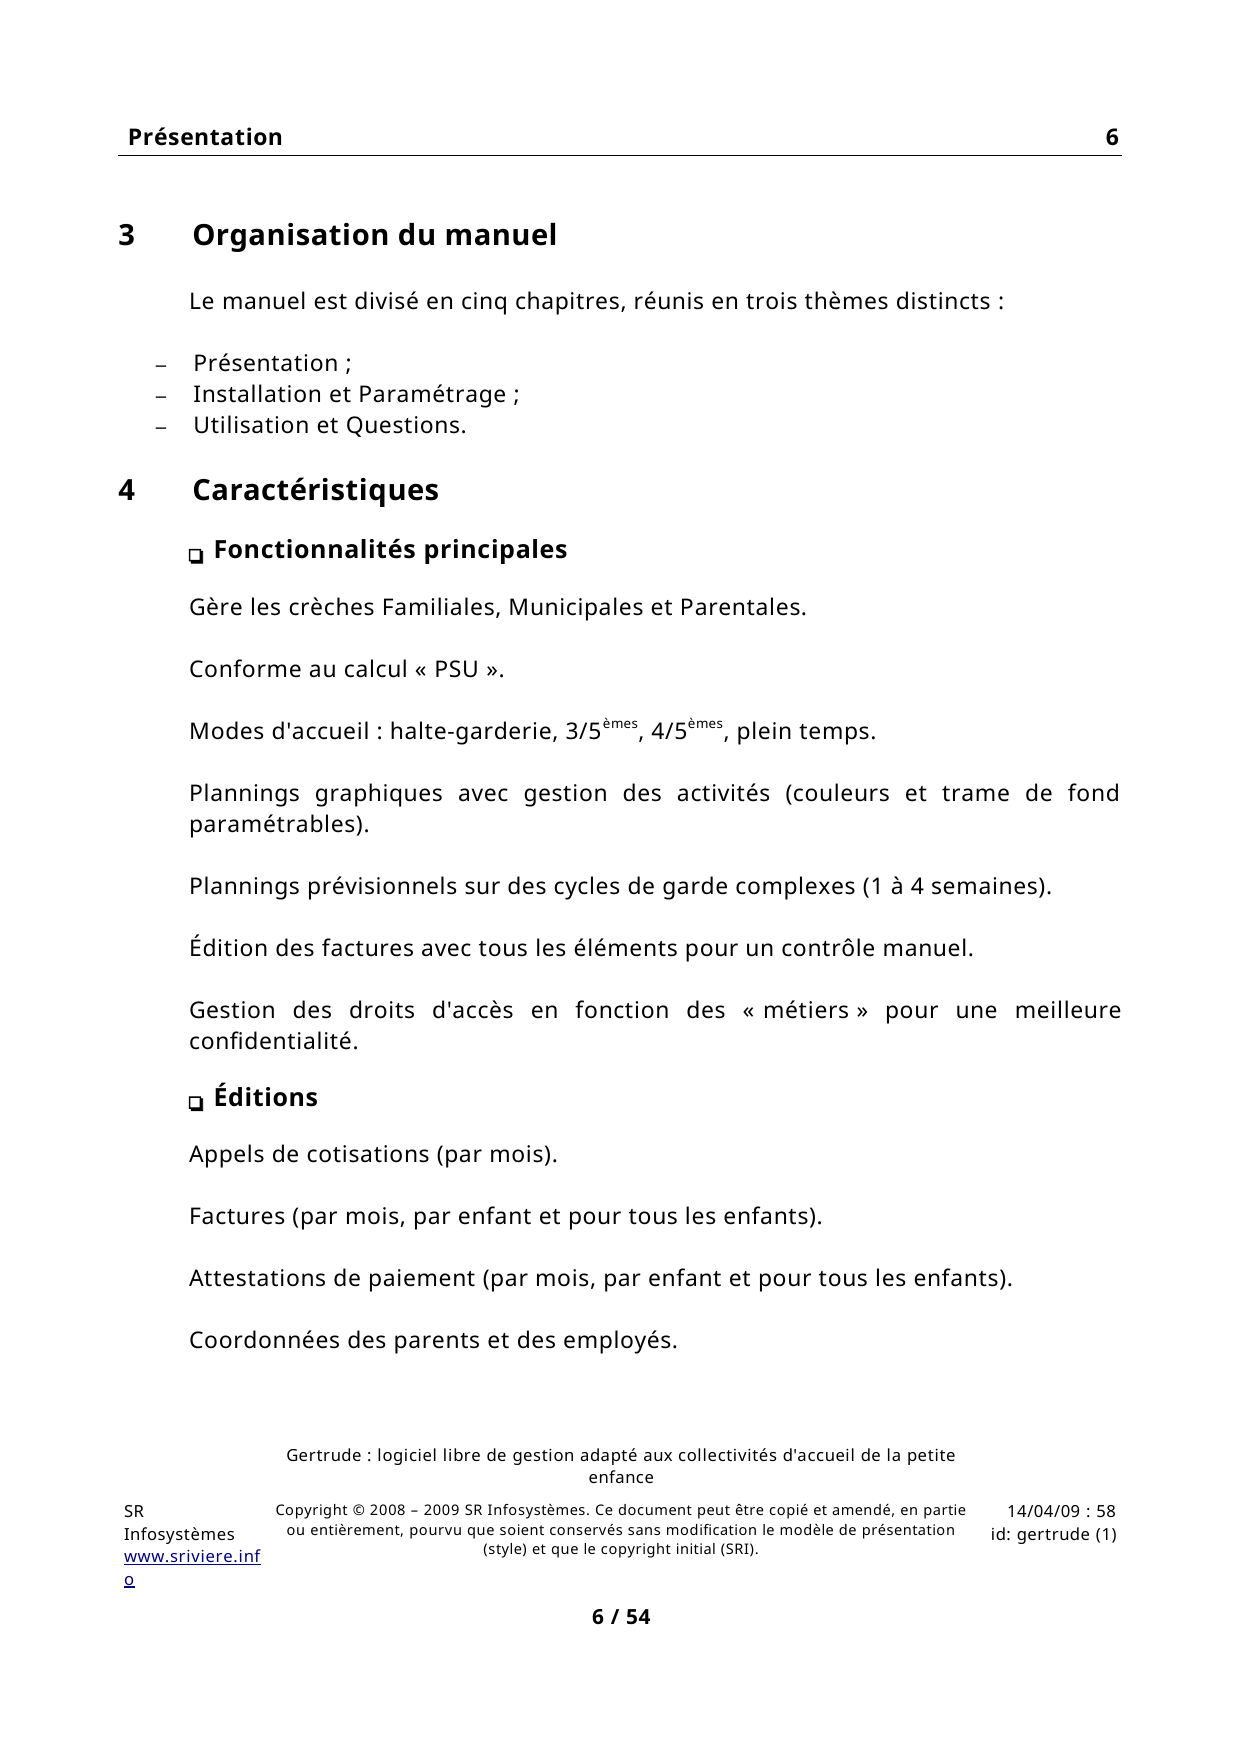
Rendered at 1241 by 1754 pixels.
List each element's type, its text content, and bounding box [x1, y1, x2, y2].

text Appels de cotisations (par mois). [189, 1138, 1122, 1169]
text Plannings prévisionnels sur des cycles de garde complexes (1 à 4 semaines). [189, 870, 1122, 901]
list Présentation ; [156, 347, 1122, 378]
text Gestion des droits d'accès en fonction des « métiers » pour une meilleure confidentialité. [189, 994, 1122, 1056]
list Installation et Paramétrage ; [156, 378, 1122, 409]
text Le manuel est divisé en cinq chapitres, réunis en trois thèmes distincts : [189, 284, 1122, 316]
subtitle Éditions [189, 1080, 1122, 1126]
text Édition des factures avec tous les éléments pour un contrôle manuel. [189, 932, 1122, 963]
text Factures (par mois, par enfant et pour tous les enfants). [189, 1200, 1122, 1231]
text Plannings graphiques avec gestion des activités (couleurs et trame de fond paramétrables). [189, 777, 1122, 839]
text Gère les crèches Familiales, Municipales et Parentales. [189, 591, 1122, 622]
subtitle Fonctionnalités principales [189, 532, 1122, 579]
text Coordonnées des parents et des employés. [189, 1324, 1122, 1355]
subtitle Organisation du manuel [118, 214, 1122, 253]
text Conforme au calcul « PSU ». [189, 653, 1122, 684]
text Attestations de paiement (par mois, par enfant et pour tous les enfants). [189, 1262, 1122, 1293]
list Utilisation et Questions. [156, 409, 1122, 440]
subtitle Caractéristiques [118, 469, 1122, 509]
text Modes d'accueil : halte-garderie, 3/5èmes, 4/5èmes, plein temps. [189, 715, 1122, 746]
